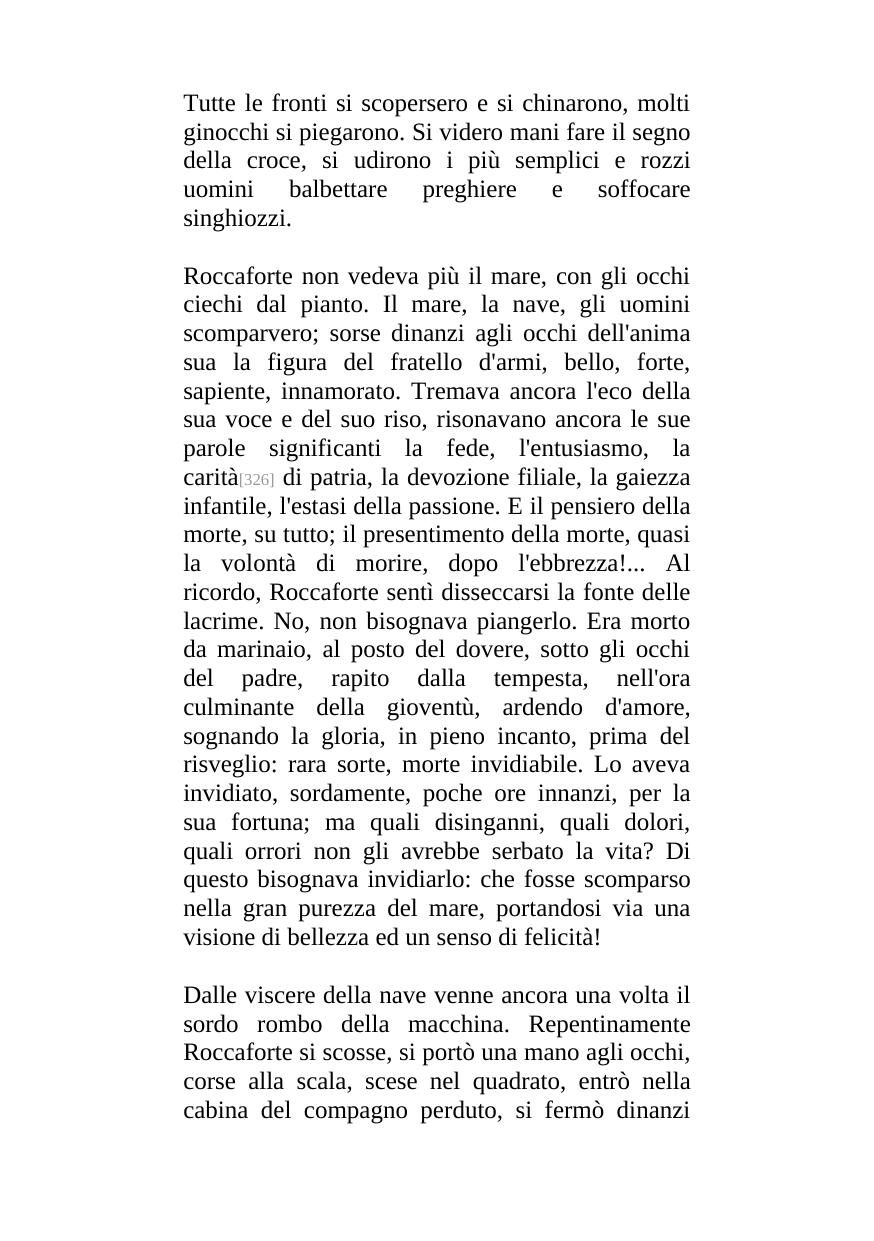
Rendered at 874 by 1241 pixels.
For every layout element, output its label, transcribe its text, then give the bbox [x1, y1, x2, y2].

text Dalle viscere della nave venne ancora una volta il sordo rombo della macchina. Repentinamente Roccaforte si scosse, si portò una mano agli occhi, corse alla scala, scese nel quadrato, entrò nella cabina del compagno perduto, si fermò dinanzi [183, 980, 691, 1124]
text Tutte le fronti si scopersero e si chinarono, molti ginocchi si piegarono. Si videro mani fare il segno della croce, si udirono i più semplici e rozzi uomini balbettare preghiere e soffocare singhiozzi. [183, 88, 691, 232]
text Roccaforte non vedeva più il mare, con gli occhi ciechi dal pianto. Il mare, la nave, gli uomini scomparvero; sorse dinanzi agli occhi dell'anima sua la figura del fratello d'armi, bello, forte, sapiente, innamorato. Tremava ancora l'eco della sua voce e del suo riso, risonavano ancora le sue parole significanti la fede, l'entusiasmo, la carità[326] di patria, la devozione filiale, la gaiezza infantile, l'estasi della passione. E il pensiero della morte, su tutto; il presentimento della morte, quasi la volontà di morire, dopo l'ebbrezza!... Al ricordo, Roccaforte sentì disseccarsi la fonte delle lacrime. No, non bisognava piangerlo. Era morto da marinaio, al posto del dovere, sotto gli occhi del padre, rapito dalla tempesta, nell'ora culminante della gioventù, ardendo d'amore, sognando la gloria, in pieno incanto, prima del risveglio: rara sorte, morte invidiabile. Lo aveva invidiato, sordamente, poche ore innanzi, per la sua fortuna; ma quali disinganni, quali dolori, quali orrori non gli avrebbe serbato la vita? Di questo bisognava invidiarlo: che fosse scomparso nella gran purezza del mare, portandosi via una visione di bellezza ed un senso di felicità! [183, 261, 691, 951]
